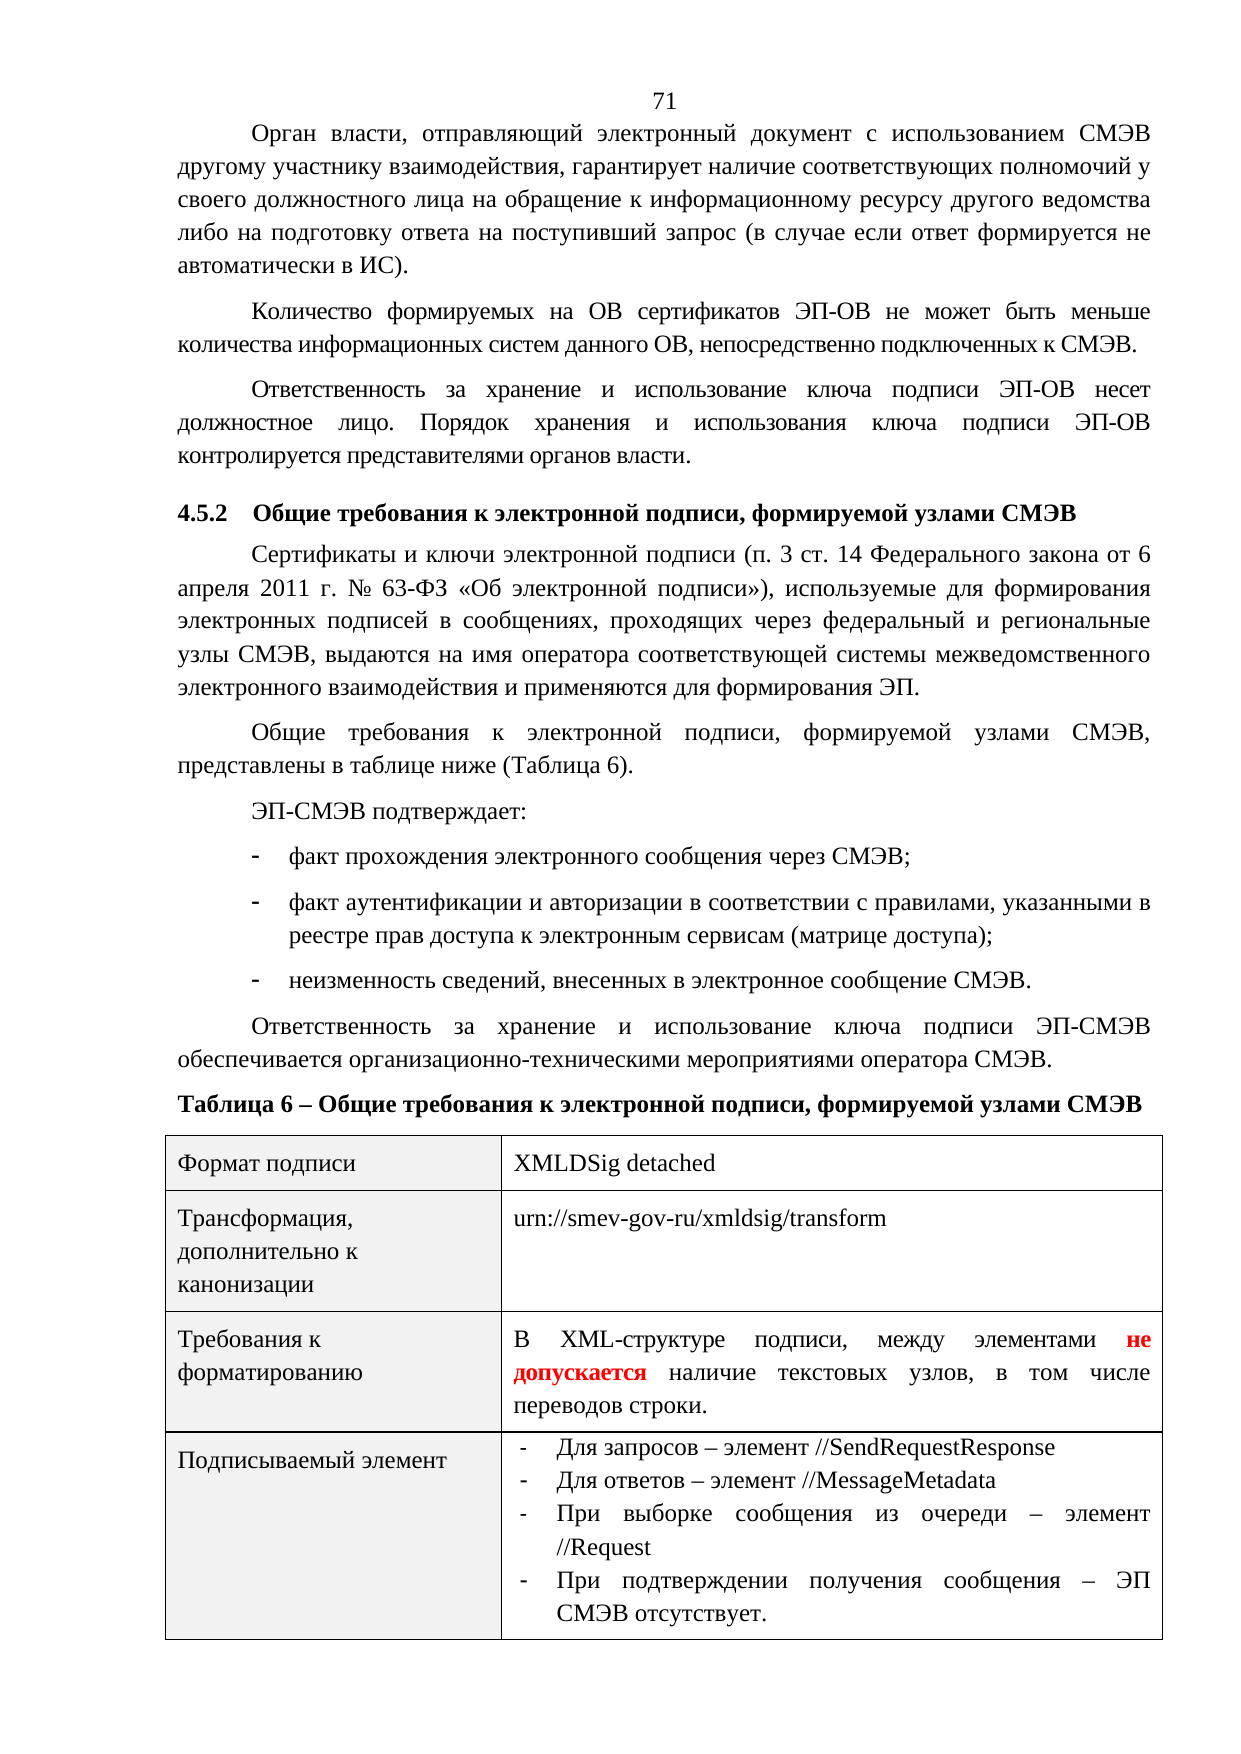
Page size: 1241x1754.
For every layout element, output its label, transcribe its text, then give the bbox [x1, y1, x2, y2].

table_cell Для запросов – элемент //SendRequestResponse Для ответов – элемент //MessageMetadata При выборке сообщения из очереди – элемент //Request При подтверждении получения сообщения – ЭП СМЭВ отсутствует. [502, 1433, 1162, 1639]
list неизменность сведений, внесенных в электронное сообщение СМЭВ. [251, 965, 1152, 994]
text ЭП-СМЭВ подтверждает: [177, 796, 1152, 824]
text Ответственность за хранение и использование ключа подписи ЭП-СМЭВ обеспечивается организационно-техническими мероприятиями оператора СМЭВ. [177, 1011, 1152, 1073]
table_cell В XML-структуре подписи, между элементами не допускается наличие текстовых узлов, в том числе переводов строки. [502, 1312, 1162, 1431]
table_cell Требования к форматированию [166, 1312, 501, 1431]
text Общие требования к электронной подписи, формируемой узлами СМЭВ, представлены в таблице ниже (Таблица 6). [177, 717, 1152, 779]
text Орган власти, отправляющий электронный документ с использованием СМЭВ другому участнику взаимодействия, гарантирует наличие соответствующих полномочий у своего должностного лица на обращение к информационному ресурсу другого ведомства либо на подготовку ответа на поступивший запрос (в случае если ответ формируется не автоматически в ИС). [177, 118, 1152, 279]
text Таблица 6 – Общие требования к электронной подписи, формируемой узлами СМЭВ [177, 1089, 1152, 1118]
subtitle Общие требования к электронной подписи, формируемой узлами СМЭВ [177, 498, 1152, 527]
text Сертификаты и ключи электронной подписи (п. 3 ст. 14 Федерального закона от 6 апреля 2011 г. № 63-ФЗ «Об электронной подписи»), используемые для формирования электронных подписей в сообщениях, проходящих через федеральный и региональные узлы СМЭВ, выдаются на имя оператора соответствующей системы межведомственного электронного взаимодействия и применяются для формирования ЭП. [177, 539, 1152, 700]
table_cell urn://smev-gov-ru/xmldsig/transform [502, 1191, 1162, 1311]
list факт аутентификации и авторизации в соответствии с правилами, указанными в реестре прав доступа к электронным сервисам (матрице доступа); [251, 887, 1152, 948]
table_cell Подписываемый элемент [166, 1433, 501, 1639]
list факт прохождения электронного сообщения через СМЭВ; [251, 841, 1152, 870]
table_header XMLDSig detached [502, 1136, 1162, 1190]
text Ответственность за хранение и использование ключа подписи ЭП-ОВ несет должностное лицо. Порядок хранения и использования ключа подписи ЭП-ОВ контролируется представителями органов власти. [177, 374, 1152, 469]
table_header Формат подписи [166, 1136, 501, 1190]
table_cell Трансформация, дополнительно к канонизации [166, 1191, 501, 1311]
text Количество формируемых на ОВ сертификатов ЭП-ОВ не может быть меньше количества информационных систем данного ОВ, непосредственно подключенных к СМЭВ. [177, 296, 1152, 357]
